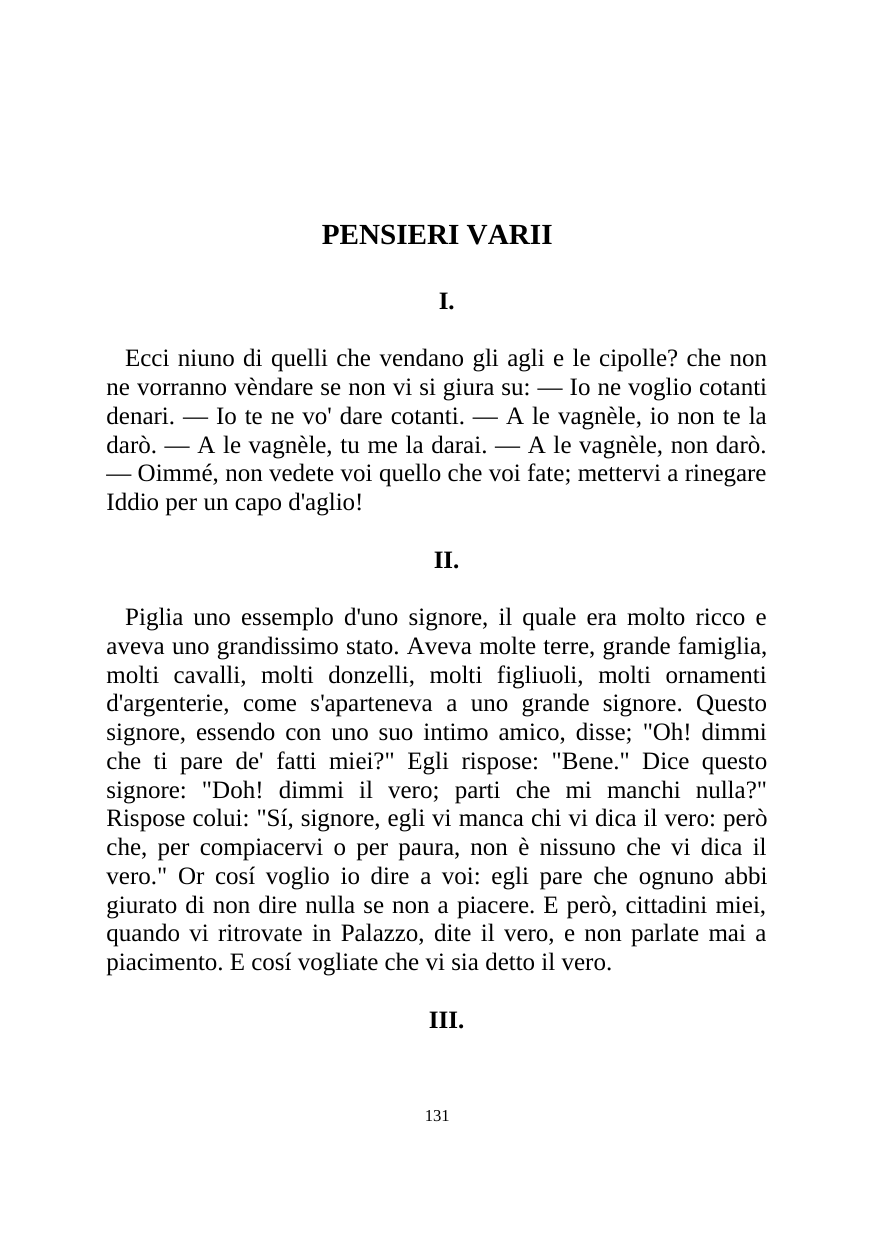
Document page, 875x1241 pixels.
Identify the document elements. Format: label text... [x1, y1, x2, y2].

text II. [106, 545, 768, 573]
text I. [106, 286, 768, 315]
text Ecci niuno di quelli che vendano gli agli e le cipolle? che non ne vorranno vèndare se non vi si giura su: — Io ne voglio cotanti denari. — Io te ne vo' dare cotanti. — A le vagnèle, io non te la darò. — A le vagnèle, tu me la darai. — A le vagnèle, non darò. — Oimmé, non vedete voi quello che voi fate; mettervi a rinegare Iddio per un capo d'aglio! [106, 343, 768, 516]
text III. [106, 1005, 768, 1033]
text Piglia uno essemplo d'uno signore, il quale era molto ricco e aveva uno grandissimo stato. Aveva molte terre, grande famiglia, molti cavalli, molti donzelli, molti figliuoli, molti ornamenti d'argenterie, come s'aparteneva a uno grande signore. Questo signore, essendo con uno suo intimo amico, disse; "Oh! dimmi che ti pare de' fatti miei?" Egli rispose: "Bene." Dice questo signore: "Doh! dimmi il vero; parti che mi manchi nulla?" Rispose colui: "Sí, signore, egli vi manca chi vi dica il vero: però che, per compiacervi o per paura, non è nissuno che vi dica il vero." Or cosí voglio io dire a voi: egli pare che ognuno abbi giurato di non dire nulla se non a piacere. E però, cittadini miei, quando vi ritrovate in Palazzo, dite il vero, e non parlate mai a piacimento. E cosí vogliate che vi sia detto il vero. [106, 602, 768, 976]
subtitle PENSIERI VARII [106, 217, 768, 251]
